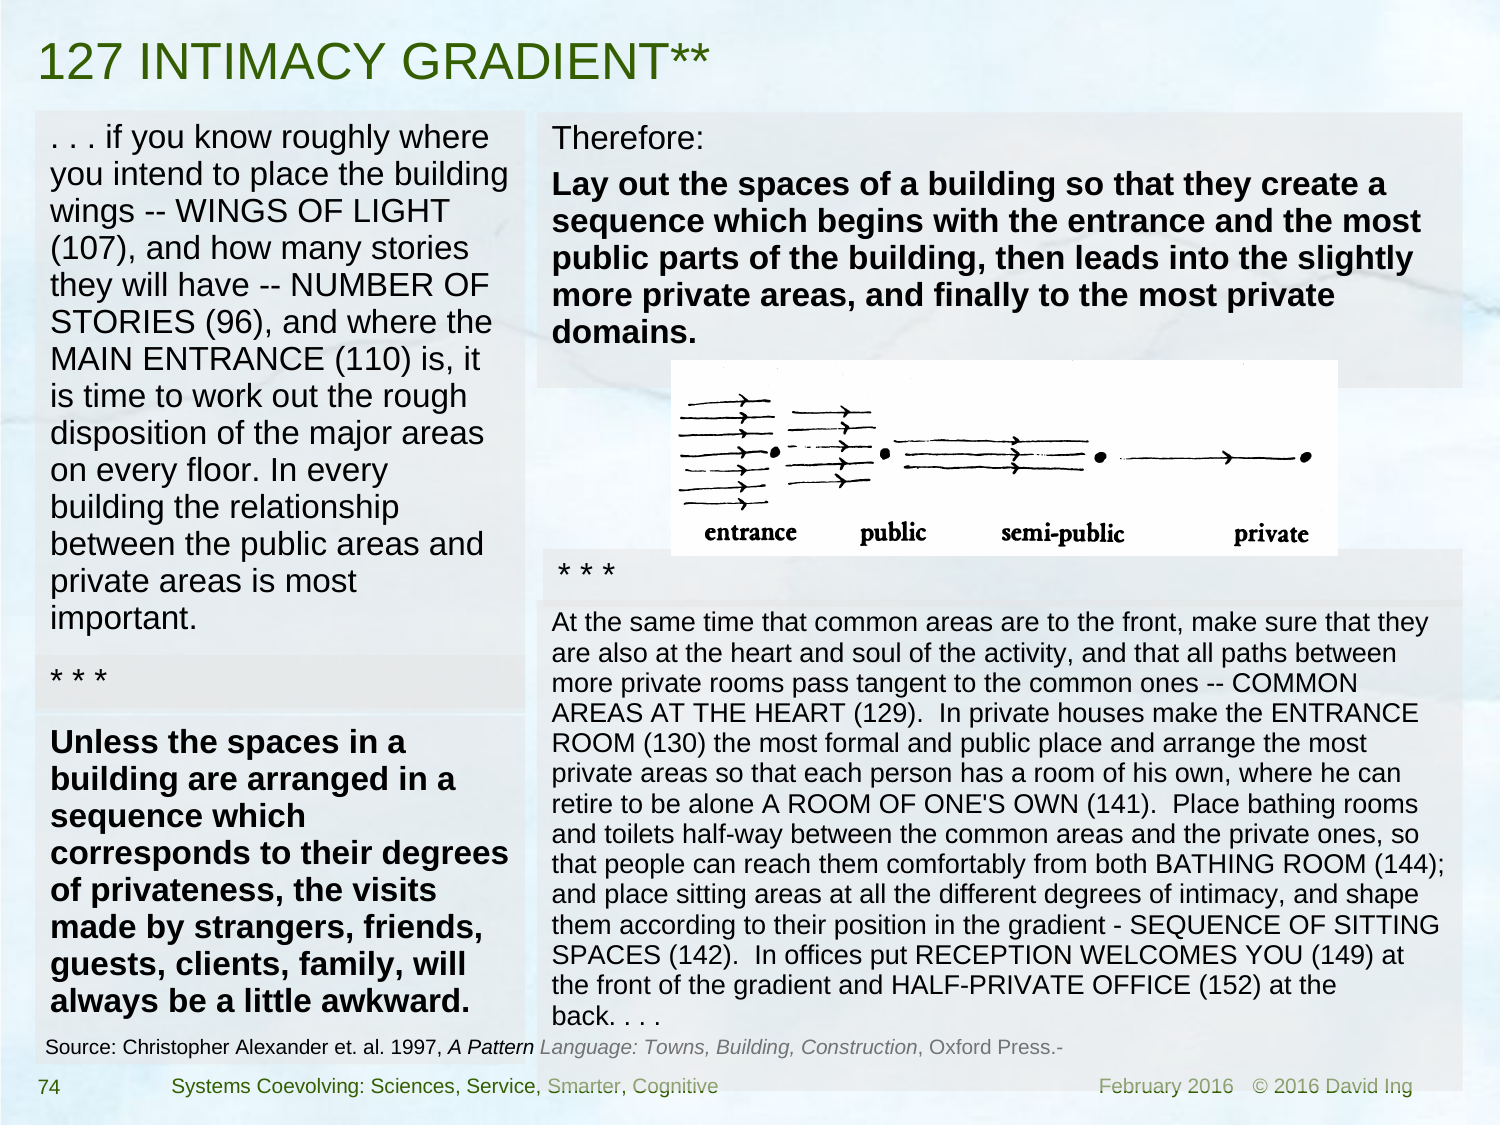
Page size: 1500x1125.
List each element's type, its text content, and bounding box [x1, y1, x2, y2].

picture [0, 0, 1500, 1125]
text_box Source: Christopher Alexander et. al. 1997, A Pattern Language: Towns, Building, Construction, Oxford Press.- [30, 1026, 536, 1088]
text_box * * * [35, 655, 526, 714]
text_box * * * [543, 548, 1463, 607]
text_box At the same time that common areas are to the front, make sure that they are also at the heart and soul of the activity, and that all paths between more private rooms pass tangent to the common ones -- COMMON AREAS AT THE HEART (129). In private houses make the ENTRANCE ROOM (130) the most formal and public place and arrange the most private areas so that each person has a room of his own, where he can retire to be alone A ROOM OF ONE'S OWN (141). Place bathing rooms and toilets half-way between the common areas and the private ones, so that people can reach them comfortably from both BATHING ROOM (144); and place sitting areas at all the different degrees of intimacy, and shape them according to their position in the gradient - SEQUENCE OF SITTING SPACES (142). In offices put RECEPTION WELCOMES YOU (149) at the front of the gradient and HALF-PRIVATE OFFICE (152) at the back. . . . [536, 599, 1463, 1091]
text_box Therefore: Lay out the spaces of a building so that they create a sequence which begins with the entrance and the most public parts of the building, then leads into the slightly more private areas, and finally to the most private domains. [536, 112, 1463, 388]
text_box Unless the spaces in a building are arranged in a sequence which corresponds to their degrees of privateness, the visits made by strangers, friends, guests, clients, family, will always be a little awkward. [35, 715, 526, 1026]
text_box . . . if you know roughly where you intend to place the building wings -- WINGS OF LIGHT (107), and how many stories they will have -- NUMBER OF STORIES (96), and where the MAIN ENTRANCE (110) is, it is time to work out the rough disposition of the major areas on every floor. In every building the relationship between the public areas and private areas is most important. [35, 110, 526, 655]
title 127 INTIMACY GRADIENT** [37, 37, 1463, 152]
